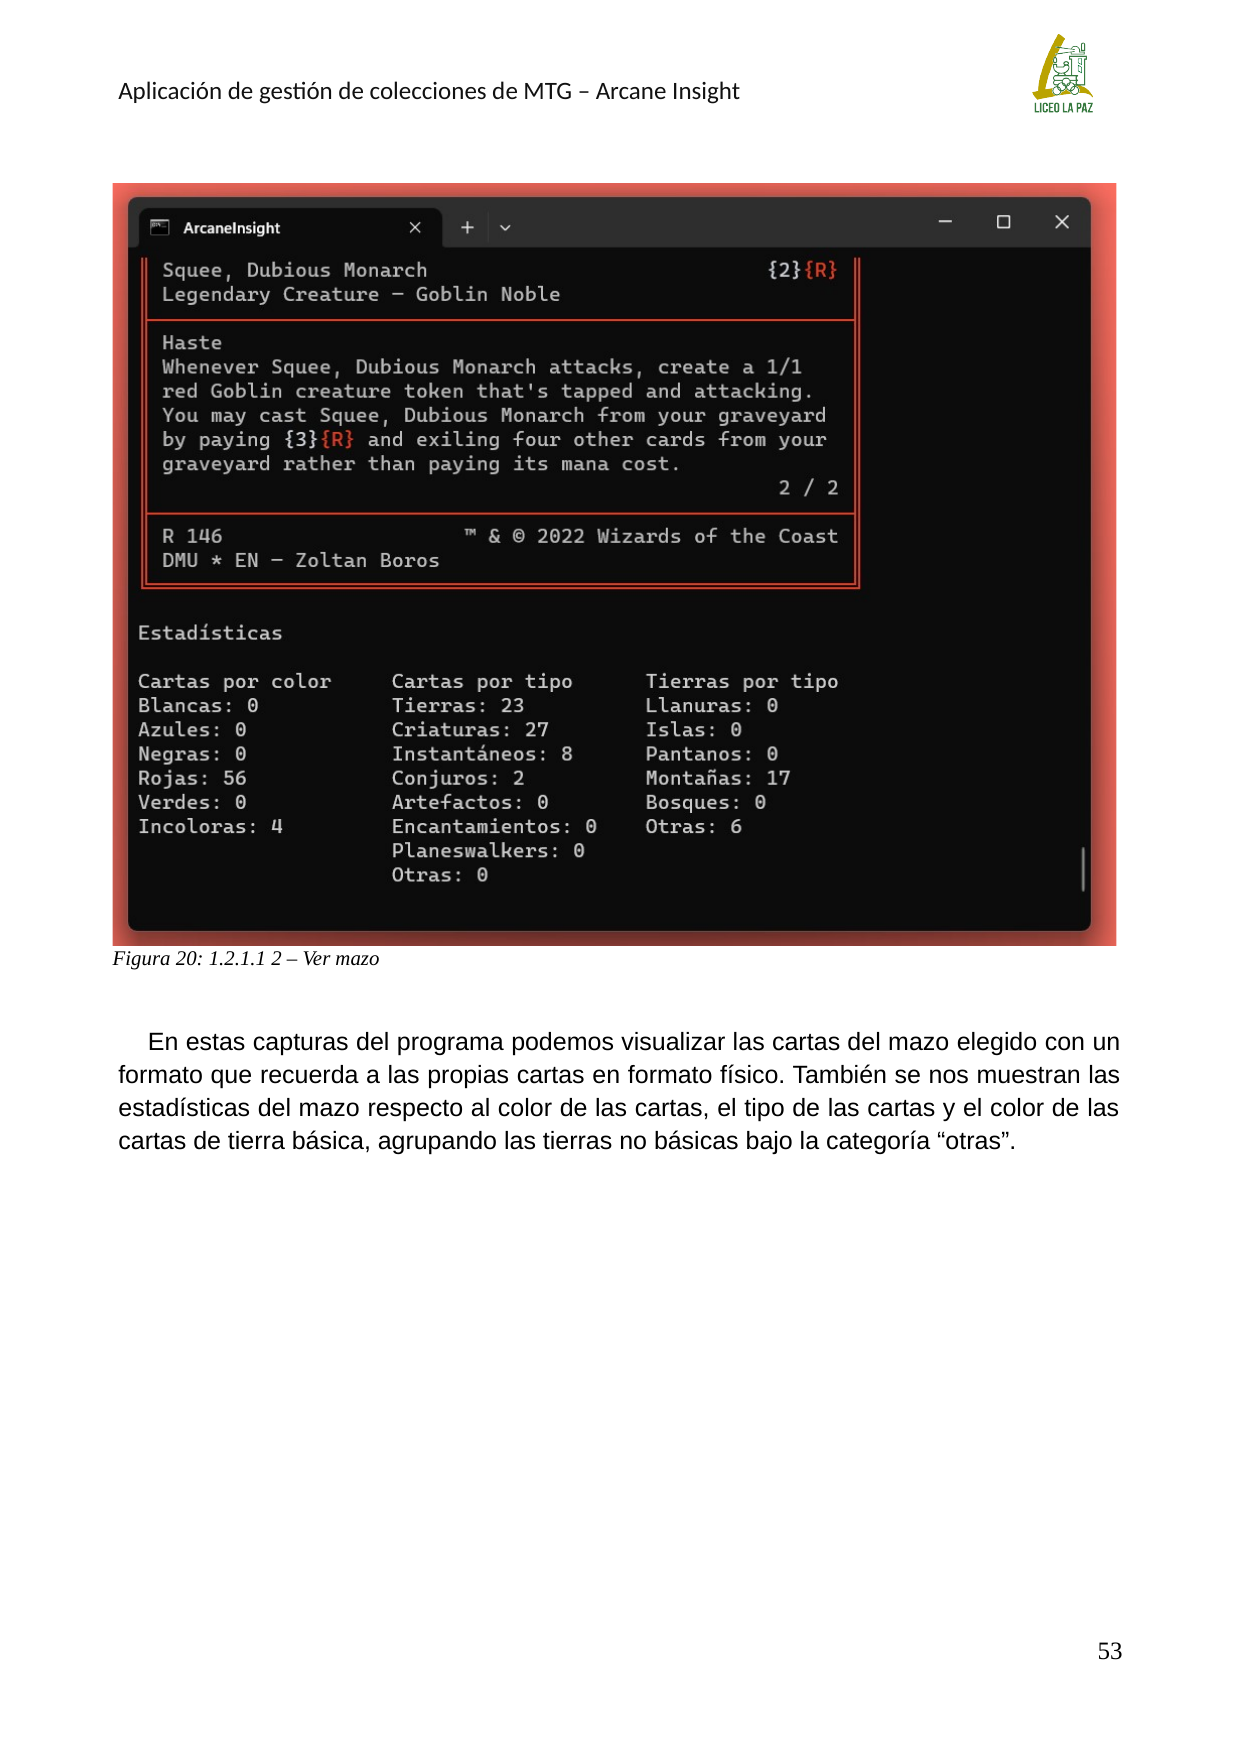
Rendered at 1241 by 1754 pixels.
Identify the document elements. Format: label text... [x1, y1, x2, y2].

text En estas capturas del programa podemos visualizar las cartas del mazo elegido con un formato que recuerda a las propias cartas en formato físico. También se nos muestran las estadísticas del mazo respecto al color de las cartas, el tipo de las cartas y el color de las cartas de tierra básica, agrupando las tierras no básicas bajo la categoría “otras”. [118, 1027, 1122, 1155]
text Figura 20: 1.2.1.1 2 – Ver mazo [112, 946, 1116, 969]
picture [112, 183, 1117, 946]
picture [1025, 26, 1100, 121]
